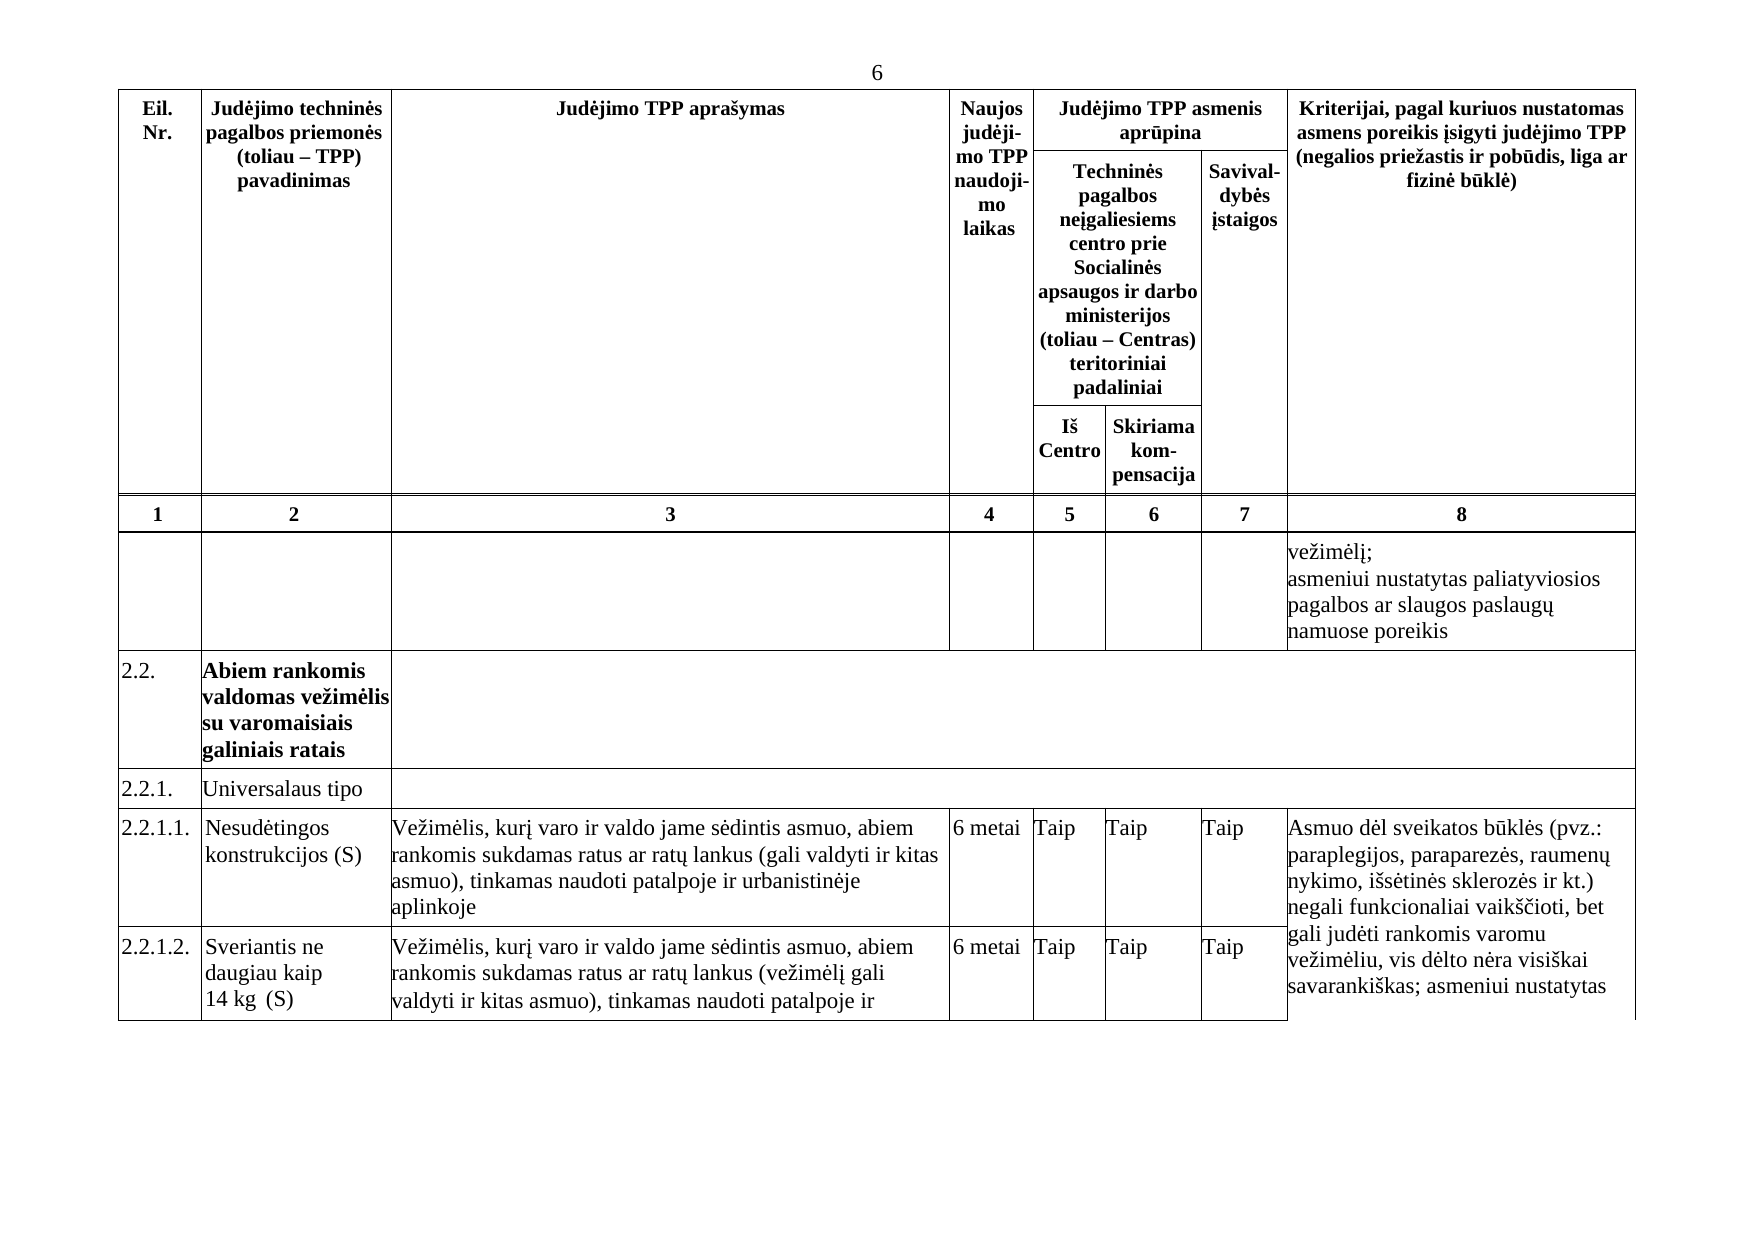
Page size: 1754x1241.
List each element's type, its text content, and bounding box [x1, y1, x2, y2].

table_cell 4 [950, 496, 1033, 531]
table_header Judėjimo TPP asmenis aprūpina [1034, 90, 1287, 149]
table_cell [392, 533, 949, 650]
table_cell 2.2. [119, 651, 201, 768]
table_cell 2.2.1.2. [119, 927, 201, 1020]
table_cell 2.2.1. [119, 769, 201, 807]
table_header Naujos judėji- mo TPP naudoji-mo laikas [950, 90, 1033, 492]
table_cell 7 [1202, 496, 1287, 531]
table_cell 3 [392, 496, 949, 531]
table_cell Taip [1106, 809, 1201, 926]
table_cell 6 metai [950, 927, 1033, 1020]
table_header Judėjimo TPP aprašymas [392, 90, 949, 492]
table_cell 2.2.1.1. [119, 809, 201, 926]
table_cell Savival-dybės įstaigos [1202, 151, 1287, 492]
table_cell Abiem rankomis valdomas vežimėlis su varomaisiais galiniais ratais [202, 651, 391, 768]
table_cell 6 metai [950, 809, 1033, 926]
table_cell Nesudėtingos konstrukcijos (S) [202, 809, 391, 926]
table_cell 2 [202, 496, 391, 531]
table_cell Vežimėlis, kurį varo ir valdo jame sėdintis asmuo, abiem rankomis sukdamas ratus ar ratų lankus (vežimėlį gali valdyti ir kitas asmuo), tinkamas naudoti patalpoje ir [392, 927, 949, 1020]
table_cell Universalaus tipo [202, 769, 391, 807]
table_cell [1034, 533, 1105, 650]
table_cell Taip [1106, 927, 1201, 1020]
table_cell [1106, 533, 1201, 650]
table_cell Iš Centro [1034, 406, 1105, 492]
table_cell [392, 651, 1635, 768]
table_cell Taip [1202, 927, 1287, 1020]
table_cell Taip [1034, 809, 1105, 926]
table_cell [119, 533, 201, 650]
table_cell Taip [1034, 927, 1105, 1020]
table_cell 6 [1106, 496, 1201, 531]
table_cell Vežimėlis, kurį varo ir valdo jame sėdintis asmuo, abiem rankomis sukdamas ratus ar ratų lankus (gali valdyti ir kitas asmuo), tinkamas naudoti patalpoje ir urbanistinėje aplinkoje [392, 809, 949, 926]
table_cell Asmuo dėl sveikatos būklės (pvz.: paraplegijos, paraparezės, raumenų nykimo, išsėtinės sklerozės ir kt.) negali funkcionaliai vaikščioti, bet gali judėti rankomis varomu vežimėliu, vis dėlto nėra visiškai savarankiškas; asmeniui nustatytas [1288, 809, 1635, 1020]
table_header Eil. Nr. [119, 90, 201, 492]
table_cell 8 [1288, 496, 1635, 531]
table_cell [202, 533, 391, 650]
table_cell 1 [119, 496, 201, 531]
table_cell Sveriantis ne daugiau kaip 14 kg (S) [202, 927, 391, 1020]
table_cell [950, 533, 1033, 650]
table_cell Taip [1202, 809, 1287, 926]
table_cell vežimėlį; asmeniui nustatytas paliatyviosios pagalbos ar slaugos paslaugų namuose poreikis [1288, 533, 1635, 650]
table_cell 5 [1034, 496, 1105, 531]
table_header Kriterijai, pagal kuriuos nustatomas asmens poreikis įsigyti judėjimo TPP (negalios priežastis ir pobūdis, liga ar fizinė būklė) [1288, 90, 1635, 492]
table_cell Techninės pagalbos neįgaliesiems centro prie Socialinės apsaugos ir darbo ministerijos (toliau – Centras) teritoriniai padaliniai [1034, 151, 1201, 405]
table_header Judėjimo techninės pagalbos priemonės (toliau – TPP) pavadinimas [202, 90, 391, 492]
table_cell [392, 769, 1635, 807]
table_cell Skiriama kom-pensacija [1106, 406, 1201, 492]
table_cell [1202, 533, 1287, 650]
